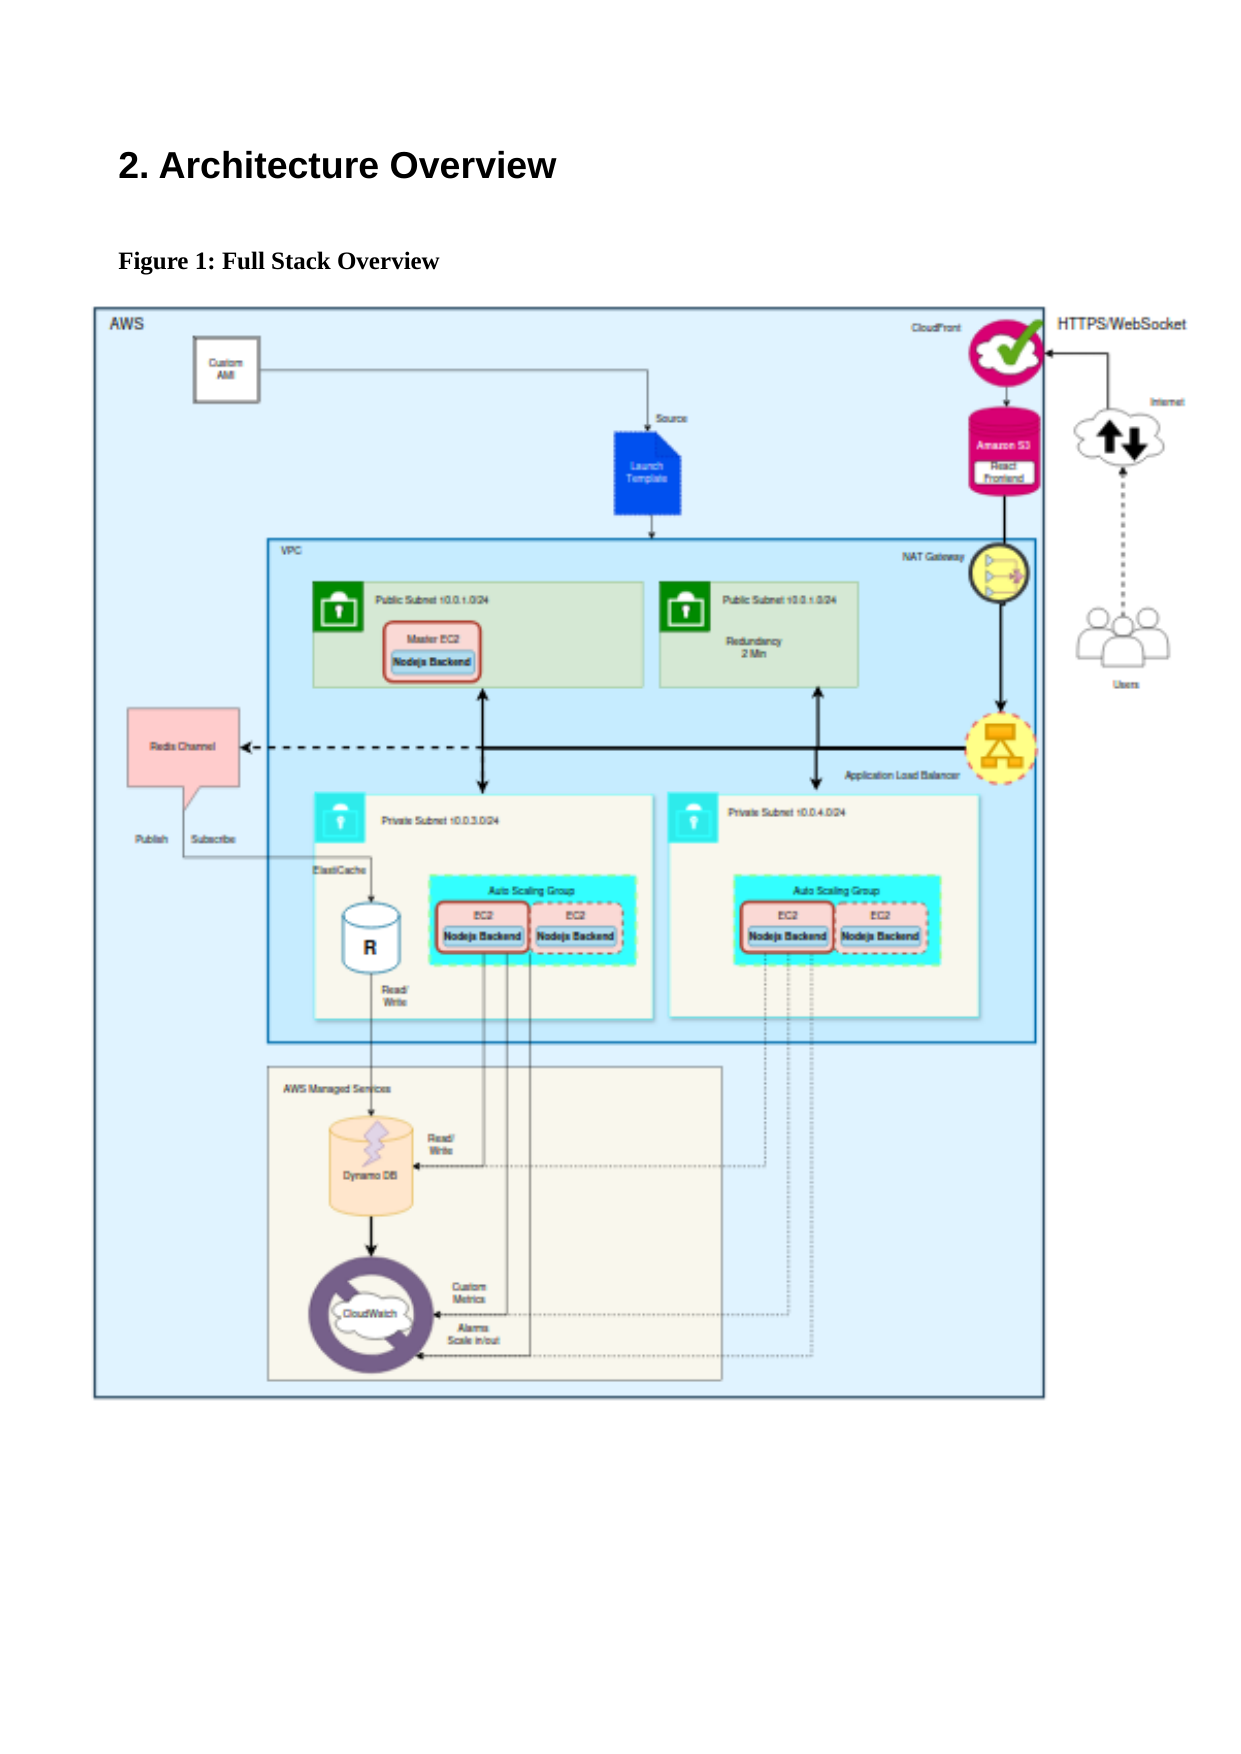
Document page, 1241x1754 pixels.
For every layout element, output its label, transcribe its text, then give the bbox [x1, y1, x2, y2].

subtitle 2. Architecture Overview [118, 143, 1122, 186]
text Figure 1: Full Stack Overview [118, 246, 1122, 275]
picture [86, 293, 1200, 1415]
